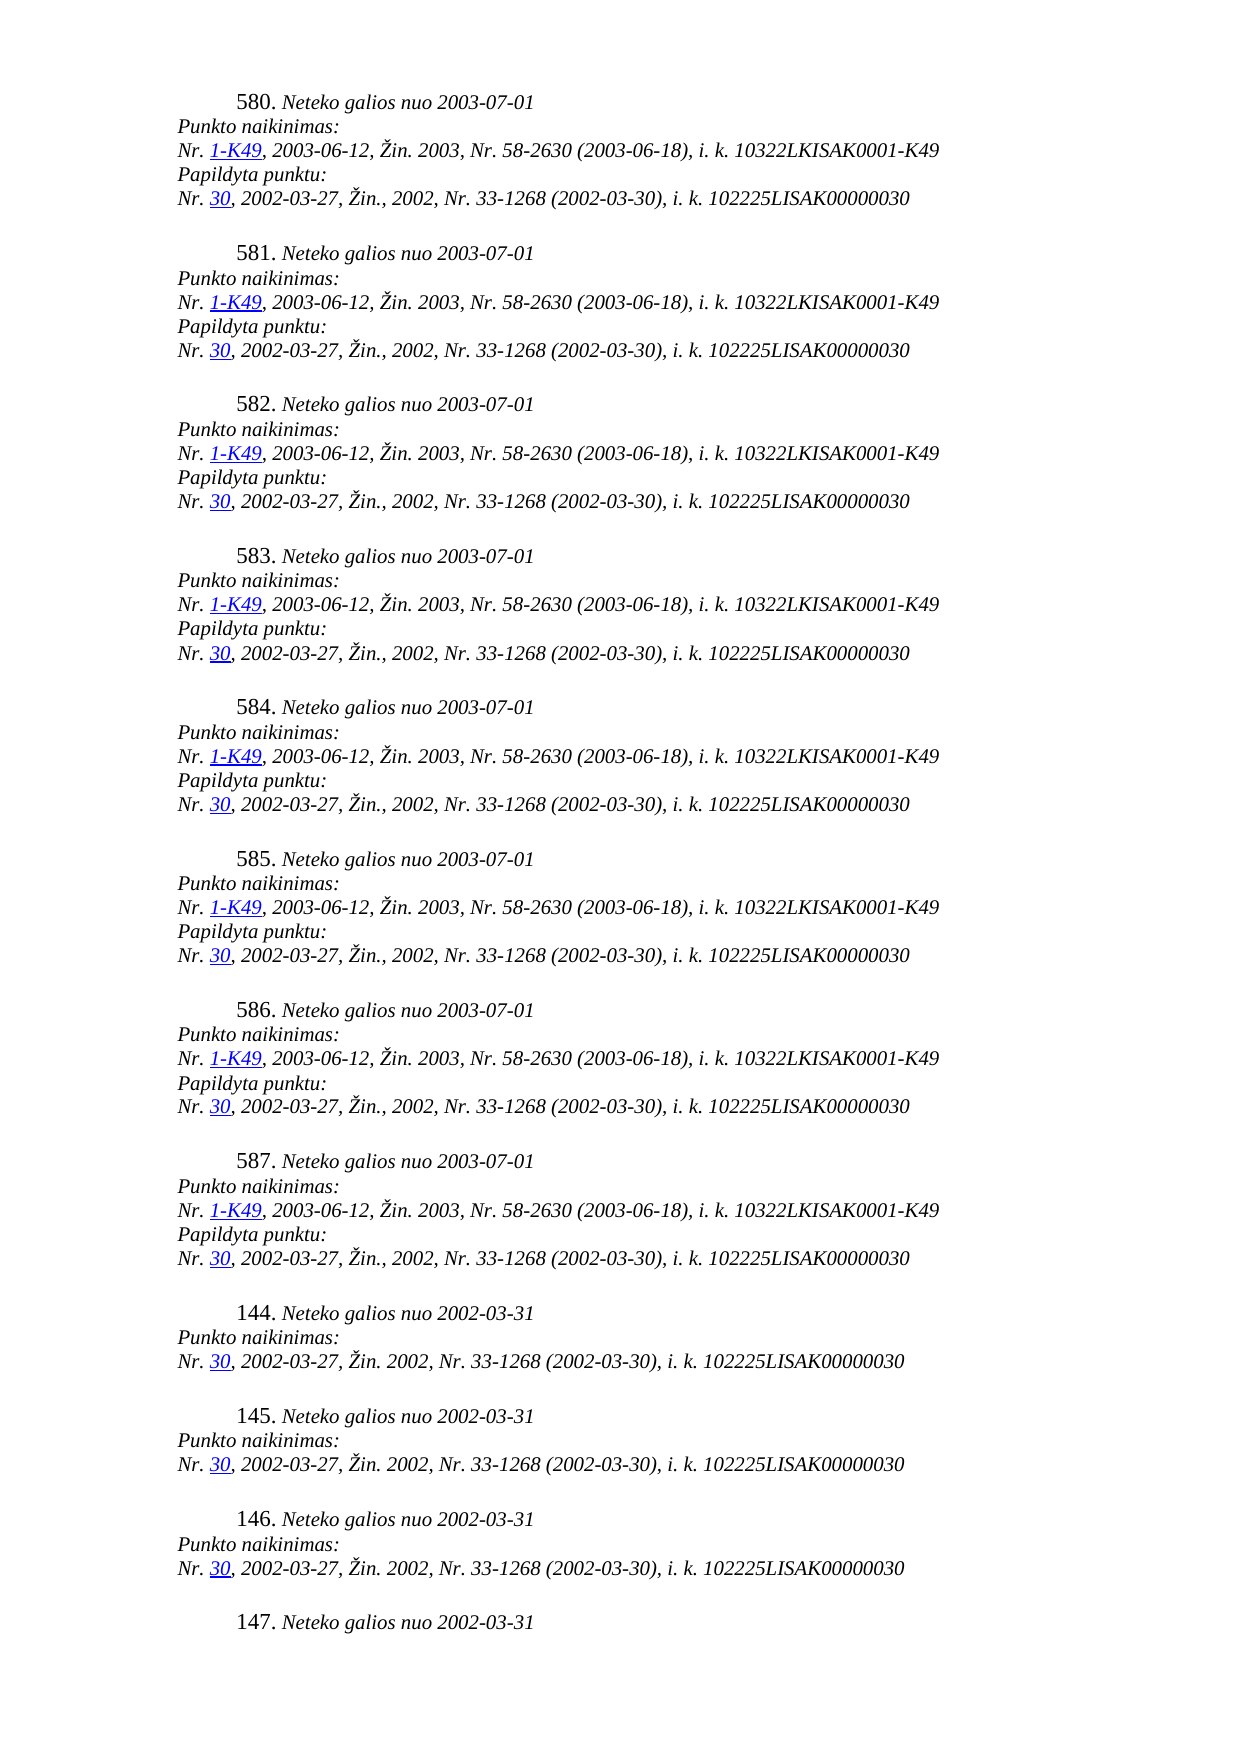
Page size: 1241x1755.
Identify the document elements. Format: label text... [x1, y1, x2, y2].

text Punkto naikinimas: [177, 719, 1181, 744]
text 145. Neteko galios nuo 2002-03-31 [177, 1402, 1181, 1428]
text 147. Neteko galios nuo 2002-03-31 [177, 1608, 1181, 1635]
text Punkto naikinimas: [177, 1531, 1181, 1556]
text 583. Neteko galios nuo 2003-07-01 [177, 542, 1181, 568]
text Papildyta punktu: [177, 465, 1181, 489]
text Punkto naikinimas: [177, 1325, 1181, 1349]
text Nr. 1-K49, 2003-06-12, Žin. 2003, Nr. 58-2630 (2003-06-18), i. k. 10322LKISAK0001-K49 [177, 895, 1181, 919]
text 586. Neteko galios nuo 2003-07-01 [177, 996, 1181, 1022]
text Nr. 30, 2002-03-27, Žin., 2002, Nr. 33-1268 (2002-03-30), i. k. 102225LISAK00000030 [177, 1246, 1181, 1270]
text Nr. 30, 2002-03-27, Žin. 2002, Nr. 33-1268 (2002-03-30), i. k. 102225LISAK00000030 [177, 1556, 1181, 1579]
text Nr. 1-K49, 2003-06-12, Žin. 2003, Nr. 58-2630 (2003-06-18), i. k. 10322LKISAK0001-K49 [177, 744, 1181, 768]
text Nr. 1-K49, 2003-06-12, Žin. 2003, Nr. 58-2630 (2003-06-18), i. k. 10322LKISAK0001-K49 [177, 592, 1181, 616]
text Punkto naikinimas: [177, 1428, 1181, 1452]
text 581. Neteko galios nuo 2003-07-01 [177, 239, 1181, 266]
text Punkto naikinimas: [177, 1174, 1181, 1198]
text Papildyta punktu: [177, 919, 1181, 943]
text Punkto naikinimas: [177, 568, 1181, 592]
text Papildyta punktu: [177, 1222, 1181, 1246]
text Punkto naikinimas: [177, 1022, 1181, 1046]
text Papildyta punktu: [177, 162, 1181, 186]
text Punkto naikinimas: [177, 417, 1181, 441]
text Papildyta punktu: [177, 616, 1181, 640]
text 587. Neteko galios nuo 2003-07-01 [177, 1147, 1181, 1174]
text Nr. 30, 2002-03-27, Žin., 2002, Nr. 33-1268 (2002-03-30), i. k. 102225LISAK00000030 [177, 186, 1181, 210]
text Nr. 1-K49, 2003-06-12, Žin. 2003, Nr. 58-2630 (2003-06-18), i. k. 10322LKISAK0001-K49 [177, 289, 1181, 314]
text 584. Neteko galios nuo 2003-07-01 [177, 693, 1181, 719]
text Nr. 1-K49, 2003-06-12, Žin. 2003, Nr. 58-2630 (2003-06-18), i. k. 10322LKISAK0001-K49 [177, 1046, 1181, 1070]
text Nr. 30, 2002-03-27, Žin. 2002, Nr. 33-1268 (2002-03-30), i. k. 102225LISAK00000030 [177, 1349, 1181, 1373]
text Nr. 30, 2002-03-27, Žin., 2002, Nr. 33-1268 (2002-03-30), i. k. 102225LISAK00000030 [177, 1094, 1181, 1118]
text Papildyta punktu: [177, 1070, 1181, 1094]
text 582. Neteko galios nuo 2003-07-01 [177, 391, 1181, 417]
text 146. Neteko galios nuo 2002-03-31 [177, 1505, 1181, 1531]
text Nr. 30, 2002-03-27, Žin., 2002, Nr. 33-1268 (2002-03-30), i. k. 102225LISAK00000030 [177, 792, 1181, 816]
text 585. Neteko galios nuo 2003-07-01 [177, 844, 1181, 871]
text Nr. 30, 2002-03-27, Žin., 2002, Nr. 33-1268 (2002-03-30), i. k. 102225LISAK00000030 [177, 489, 1181, 513]
text Nr. 30, 2002-03-27, Žin., 2002, Nr. 33-1268 (2002-03-30), i. k. 102225LISAK00000030 [177, 640, 1181, 664]
text Nr. 30, 2002-03-27, Žin. 2002, Nr. 33-1268 (2002-03-30), i. k. 102225LISAK00000030 [177, 1452, 1181, 1476]
text Punkto naikinimas: [177, 114, 1181, 138]
text Nr. 30, 2002-03-27, Žin., 2002, Nr. 33-1268 (2002-03-30), i. k. 102225LISAK00000030 [177, 338, 1181, 362]
text Punkto naikinimas: [177, 266, 1181, 289]
text 580. Neteko galios nuo 2003-07-01 [177, 88, 1181, 114]
text Nr. 30, 2002-03-27, Žin., 2002, Nr. 33-1268 (2002-03-30), i. k. 102225LISAK00000030 [177, 943, 1181, 967]
text Nr. 1-K49, 2003-06-12, Žin. 2003, Nr. 58-2630 (2003-06-18), i. k. 10322LKISAK0001-K49 [177, 441, 1181, 465]
text Papildyta punktu: [177, 768, 1181, 792]
text Nr. 1-K49, 2003-06-12, Žin. 2003, Nr. 58-2630 (2003-06-18), i. k. 10322LKISAK0001-K49 [177, 138, 1181, 162]
text Papildyta punktu: [177, 314, 1181, 338]
text Punkto naikinimas: [177, 871, 1181, 895]
text Nr. 1-K49, 2003-06-12, Žin. 2003, Nr. 58-2630 (2003-06-18), i. k. 10322LKISAK0001-K49 [177, 1198, 1181, 1222]
text 144. Neteko galios nuo 2002-03-31 [177, 1299, 1181, 1325]
